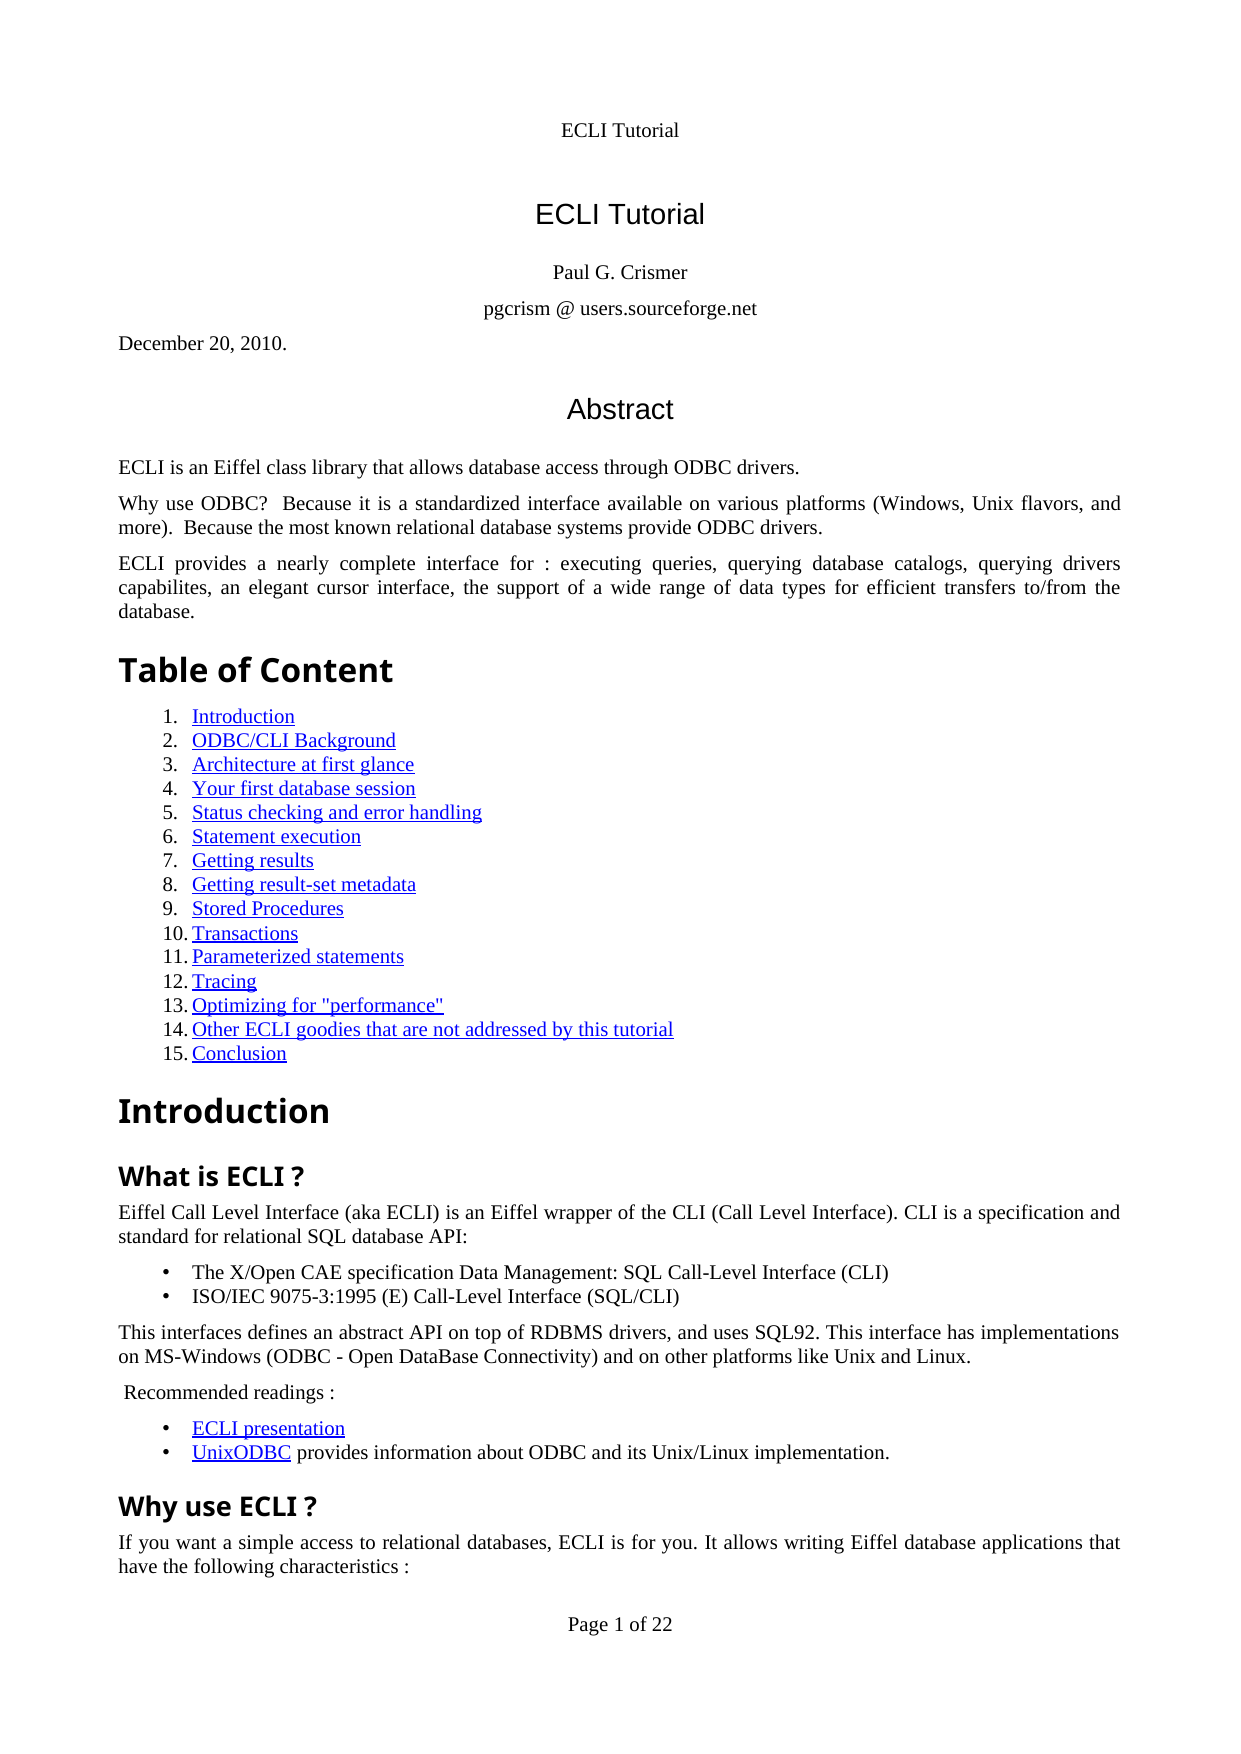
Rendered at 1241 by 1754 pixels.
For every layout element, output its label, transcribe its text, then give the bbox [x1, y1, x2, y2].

text Paul G. Crismer [118, 260, 1122, 284]
list Parameterized statements [162, 944, 1122, 968]
text This interfaces defines an abstract API on top of RDBMS drivers, and uses SQL92. This interface has implementations on MS-Windows (ODBC - Open DataBase Connectivity) and on other platforms like Unix and Linux. [118, 1320, 1122, 1368]
list The X/Open CAE specification Data Management: SQL Call-Level Interface (CLI) [162, 1260, 1122, 1284]
text Eiffel Call Level Interface (aka ECLI) is an Eiffel wrapper of the CLI (Call Level Interface). CLI is a specification and standard for relational SQL database API: [118, 1200, 1122, 1248]
subtitle What is ECLI ? [118, 1157, 1122, 1194]
text Recommended readings : [118, 1380, 1122, 1404]
list ECLI presentation [162, 1416, 1122, 1440]
list Status checking and error handling [162, 800, 1122, 824]
list Optimizing for "performance" [162, 993, 1122, 1017]
subtitle Why use ECLI ? [118, 1487, 1122, 1524]
text ECLI is an Eiffel class library that allows database access through ODBC drivers. [118, 455, 1122, 479]
list Transactions [162, 920, 1122, 944]
text December 20, 2010. [118, 331, 1122, 355]
list ODBC/CLI Background [162, 728, 1122, 752]
list Statement execution [162, 824, 1122, 848]
list ISO/IEC 9075-3:1995 (E) Call-Level Interface (SQL/CLI) [162, 1284, 1122, 1308]
list Conclusion [162, 1041, 1122, 1065]
list Your first database session [162, 776, 1122, 800]
list Tracing [162, 968, 1122, 993]
text pgcrism @ users.sourceforge.net [118, 296, 1122, 319]
list Stored Procedures [162, 896, 1122, 920]
list Other ECLI goodies that are not addressed by this tutorial [162, 1017, 1122, 1041]
subtitle Introduction [118, 1088, 1122, 1134]
list Architecture at first glance [162, 752, 1122, 776]
text ECLI provides a nearly complete interface for : executing queries, querying database catalogs, querying drivers capabilites, an elegant cursor interface, the support of a wide range of data types for efficient transfers to/from the database. [118, 551, 1122, 623]
list UnixODBC provides information about ODBC and its Unix/Linux implementation. [162, 1440, 1122, 1464]
text If you want a simple access to relational databases, ECLI is for you. It allows writing Eiffel database applications that have the following characteristics : [118, 1530, 1122, 1578]
list Getting result-set metadata [162, 872, 1122, 896]
subtitle Table of Content [118, 647, 1122, 692]
list Introduction [162, 704, 1122, 728]
subtitle Abstract [118, 392, 1122, 426]
subtitle ECLI Tutorial [118, 197, 1122, 230]
list Getting results [162, 848, 1122, 872]
text Why use ODBC? Because it is a standardized interface available on various platforms (Windows, Unix flavors, and more). Because the most known relational database systems provide ODBC drivers. [118, 491, 1122, 539]
